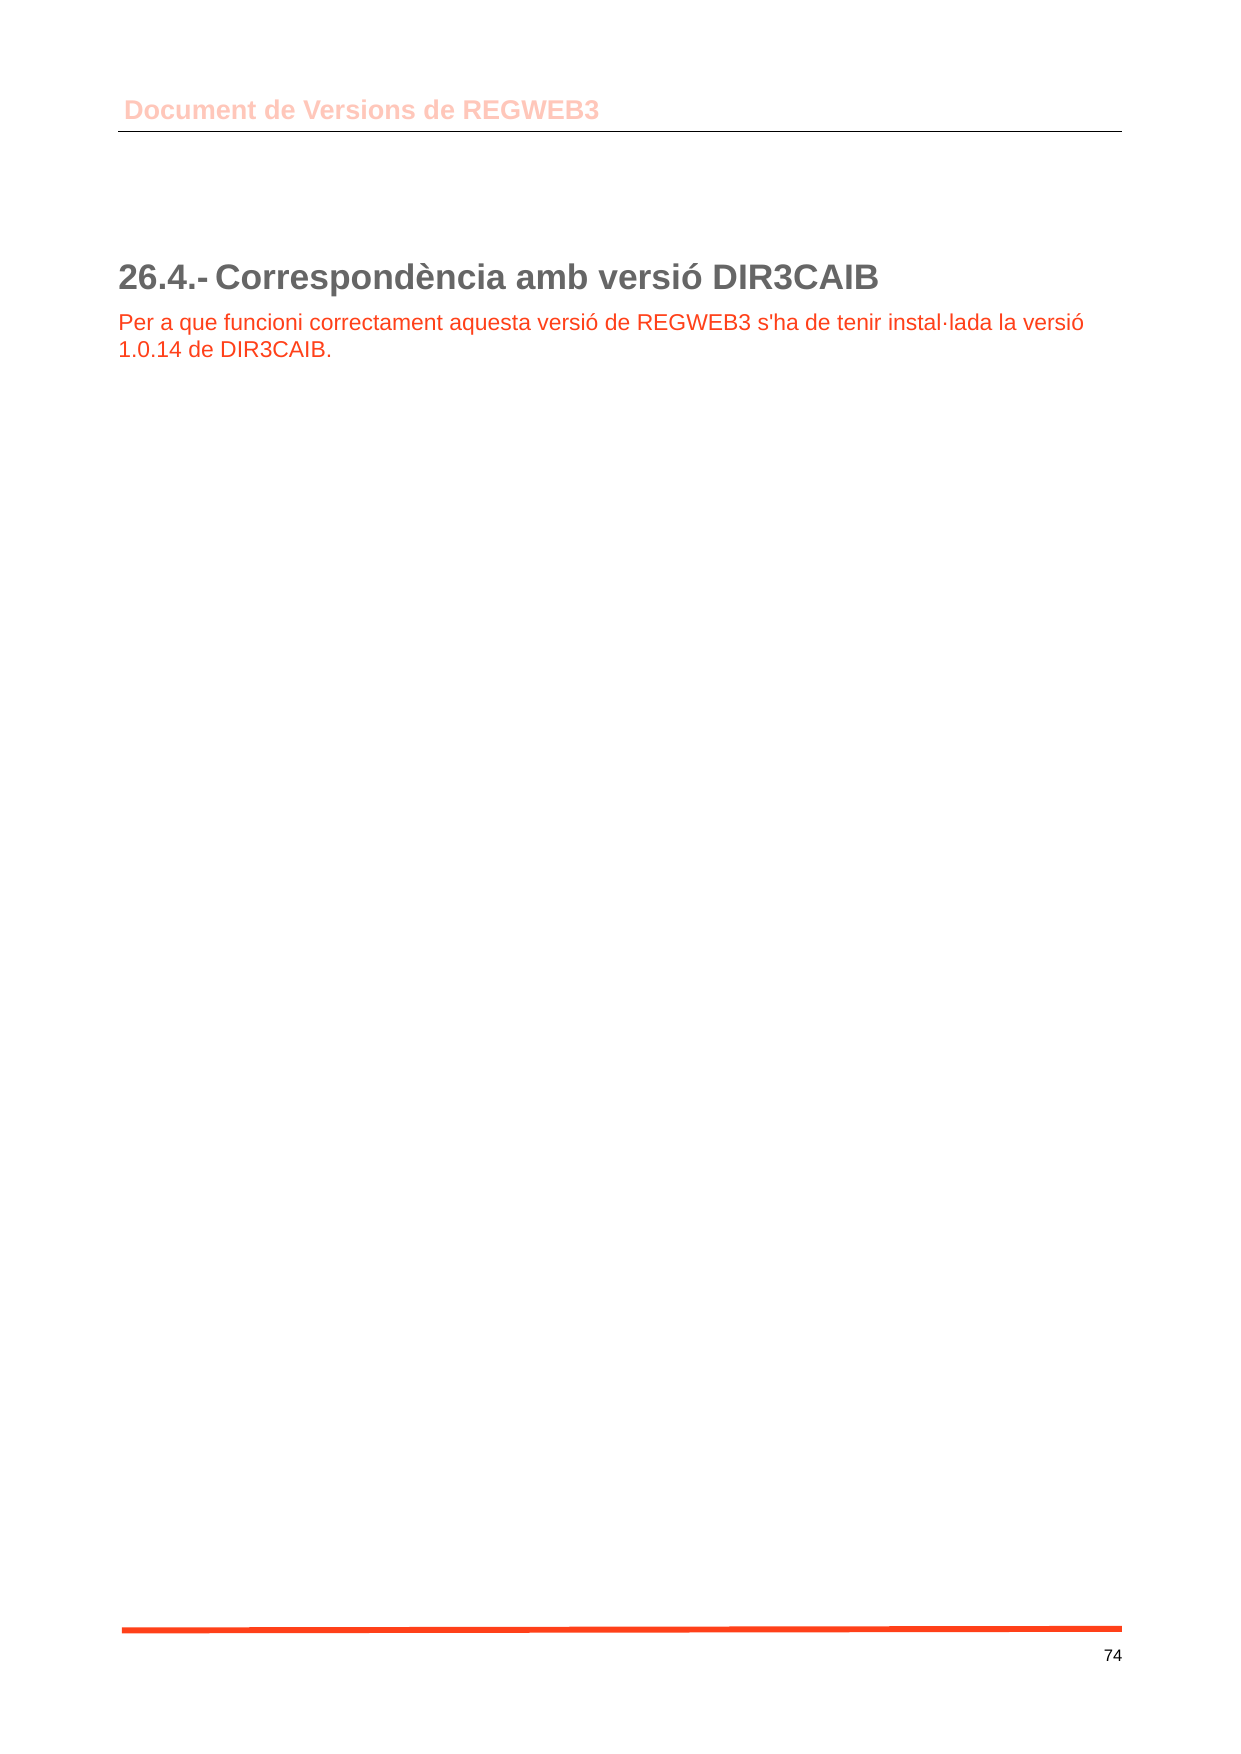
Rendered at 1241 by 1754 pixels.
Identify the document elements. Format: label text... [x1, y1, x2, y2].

text Per a que funcioni correctament aquesta versió de REGWEB3 s'ha de tenir instal·lada la versió 1.0.14 de DIR3CAIB. [118, 309, 1122, 362]
subtitle Correspondència amb versió DIR3CAIB [118, 256, 1122, 297]
